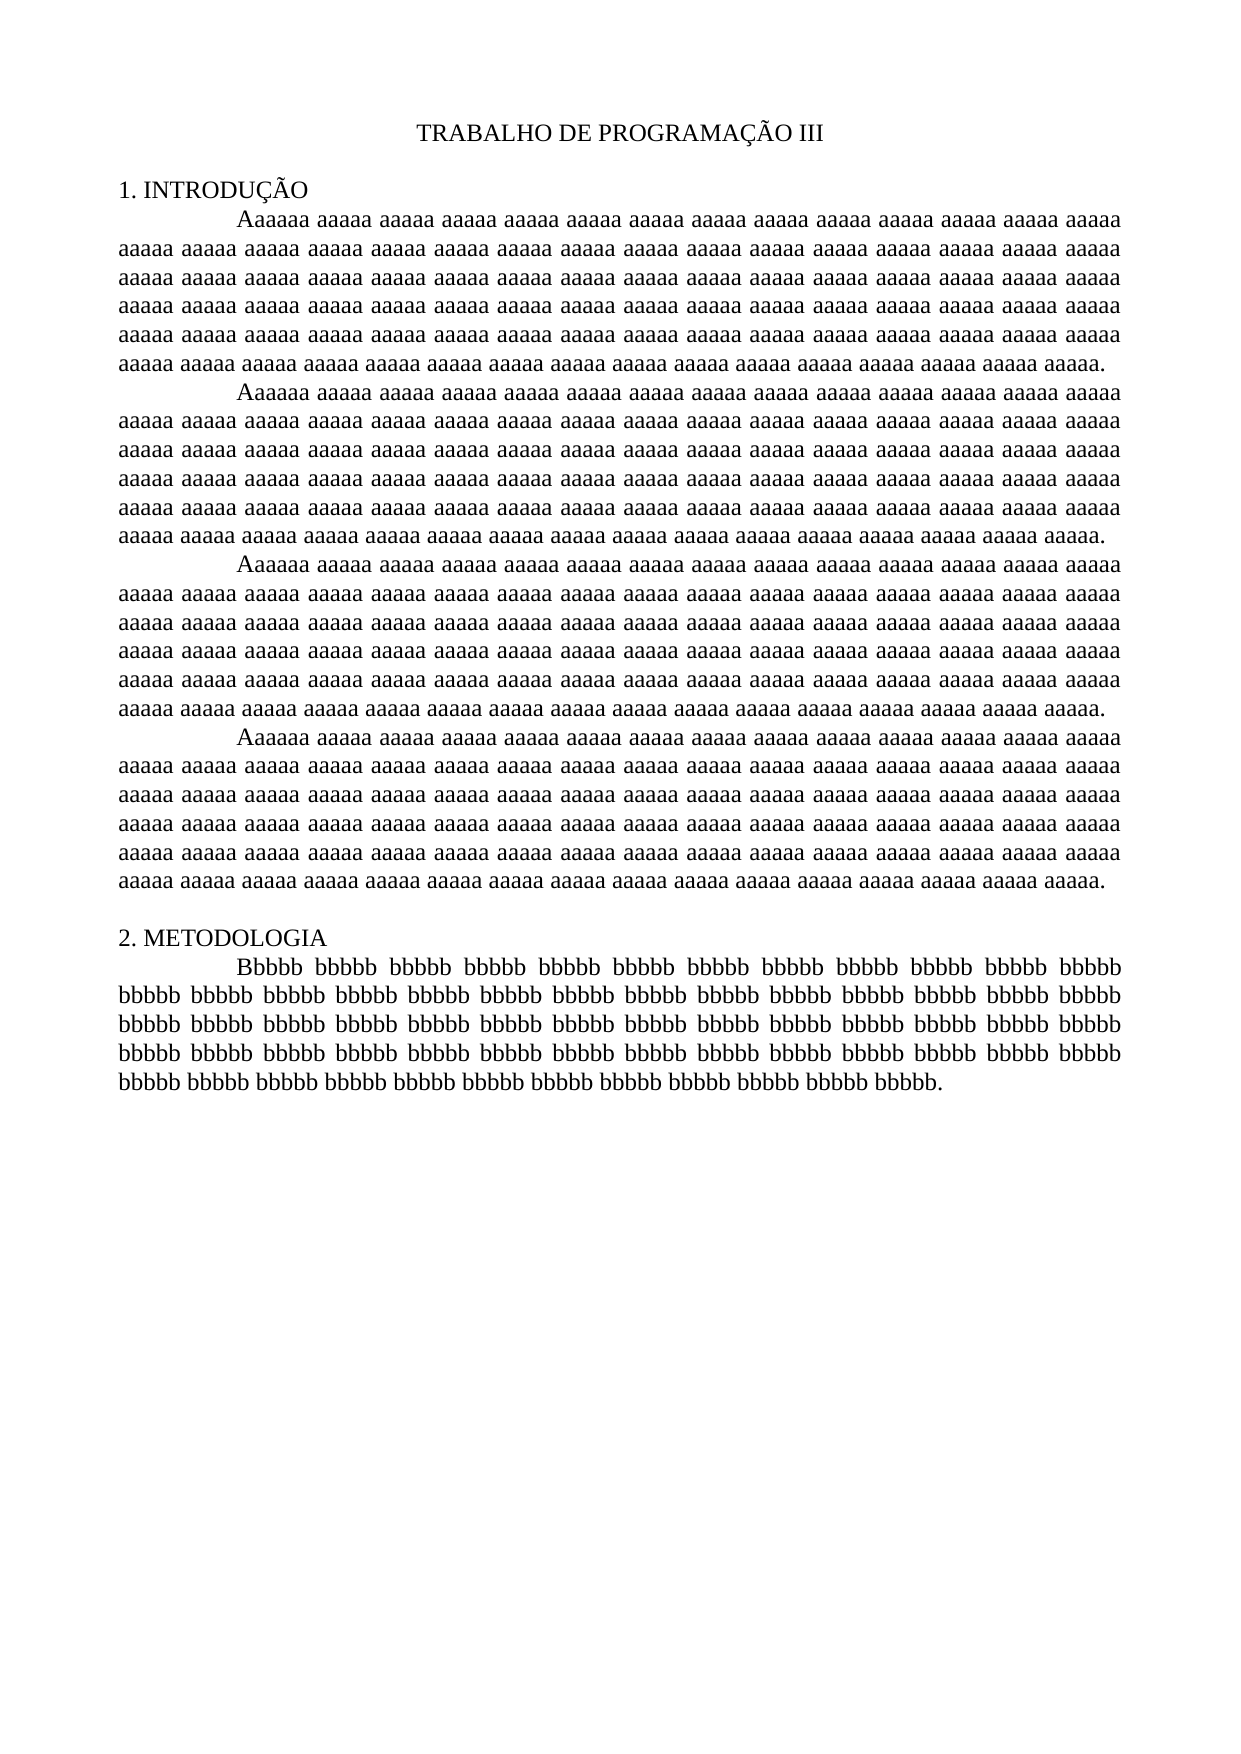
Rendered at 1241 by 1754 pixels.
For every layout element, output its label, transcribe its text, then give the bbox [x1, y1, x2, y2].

text Bbbbb bbbbb bbbbb bbbbb bbbbb bbbbb bbbbb bbbbb bbbbb bbbbb bbbbb bbbbb bbbbb bbbbb bbbbb bbbbb bbbbb bbbbb bbbbb bbbbb bbbbb bbbbb bbbbb bbbbb bbbbb bbbbb bbbbb bbbbb bbbbb bbbbb bbbbb bbbbb bbbbb bbbbb bbbbb bbbbb bbbbb bbbbb bbbbb bbbbb bbbbb bbbbb bbbbb bbbbb bbbbb bbbbb bbbbb bbbbb bbbbb bbbbb bbbbb bbbbb bbbbb bbbbb bbbbb bbbbb bbbbb bbbbb bbbbb bbbbb bbbbb bbbbb bbbbb bbbbb bbbbb bbbbb. [118, 952, 1122, 1096]
text Aaaaaa aaaaa aaaaa aaaaa aaaaa aaaaa aaaaa aaaaa aaaaa aaaaa aaaaa aaaaa aaaaa aaaaa aaaaa aaaaa aaaaa aaaaa aaaaa aaaaa aaaaa aaaaa aaaaa aaaaa aaaaa aaaaa aaaaa aaaaa aaaaa aaaaa aaaaa aaaaa aaaaa aaaaa aaaaa aaaaa aaaaa aaaaa aaaaa aaaaa aaaaa aaaaa aaaaa aaaaa aaaaa aaaaa aaaaa aaaaa aaaaa aaaaa aaaaa aaaaa aaaaa aaaaa aaaaa aaaaa aaaaa aaaaa aaaaa aaaaa aaaaa aaaaa aaaaa aaaaa aaaaa aaaaa aaaaa aaaaa aaaaa aaaaa aaaaa aaaaa aaaaa aaaaa aaaaa aaaaa aaaaa aaaaa aaaaa aaaaa aaaaa aaaaa aaaaa aaaaa aaaaa aaaaa aaaaa aaaaa aaaaa aaaaa aaaaa aaaaa aaaaa aaaaa. [118, 377, 1122, 549]
text 1. INTRODUÇÃO [118, 176, 1122, 204]
text Aaaaaa aaaaa aaaaa aaaaa aaaaa aaaaa aaaaa aaaaa aaaaa aaaaa aaaaa aaaaa aaaaa aaaaa aaaaa aaaaa aaaaa aaaaa aaaaa aaaaa aaaaa aaaaa aaaaa aaaaa aaaaa aaaaa aaaaa aaaaa aaaaa aaaaa aaaaa aaaaa aaaaa aaaaa aaaaa aaaaa aaaaa aaaaa aaaaa aaaaa aaaaa aaaaa aaaaa aaaaa aaaaa aaaaa aaaaa aaaaa aaaaa aaaaa aaaaa aaaaa aaaaa aaaaa aaaaa aaaaa aaaaa aaaaa aaaaa aaaaa aaaaa aaaaa aaaaa aaaaa aaaaa aaaaa aaaaa aaaaa aaaaa aaaaa aaaaa aaaaa aaaaa aaaaa aaaaa aaaaa aaaaa aaaaa aaaaa aaaaa aaaaa aaaaa aaaaa aaaaa aaaaa aaaaa aaaaa aaaaa aaaaa aaaaa aaaaa aaaaa aaaaa aaaaa. [118, 722, 1122, 894]
text 2. METODOLOGIA [118, 923, 1122, 952]
text Aaaaaa aaaaa aaaaa aaaaa aaaaa aaaaa aaaaa aaaaa aaaaa aaaaa aaaaa aaaaa aaaaa aaaaa aaaaa aaaaa aaaaa aaaaa aaaaa aaaaa aaaaa aaaaa aaaaa aaaaa aaaaa aaaaa aaaaa aaaaa aaaaa aaaaa aaaaa aaaaa aaaaa aaaaa aaaaa aaaaa aaaaa aaaaa aaaaa aaaaa aaaaa aaaaa aaaaa aaaaa aaaaa aaaaa aaaaa aaaaa aaaaa aaaaa aaaaa aaaaa aaaaa aaaaa aaaaa aaaaa aaaaa aaaaa aaaaa aaaaa aaaaa aaaaa aaaaa aaaaa aaaaa aaaaa aaaaa aaaaa aaaaa aaaaa aaaaa aaaaa aaaaa aaaaa aaaaa aaaaa aaaaa aaaaa aaaaa aaaaa aaaaa aaaaa aaaaa aaaaa aaaaa aaaaa aaaaa aaaaa aaaaa aaaaa aaaaa aaaaa aaaaa aaaaa. [118, 549, 1122, 722]
text TRABALHO DE PROGRAMAÇÃO III [118, 118, 1122, 147]
text Aaaaaa aaaaa aaaaa aaaaa aaaaa aaaaa aaaaa aaaaa aaaaa aaaaa aaaaa aaaaa aaaaa aaaaa aaaaa aaaaa aaaaa aaaaa aaaaa aaaaa aaaaa aaaaa aaaaa aaaaa aaaaa aaaaa aaaaa aaaaa aaaaa aaaaa aaaaa aaaaa aaaaa aaaaa aaaaa aaaaa aaaaa aaaaa aaaaa aaaaa aaaaa aaaaa aaaaa aaaaa aaaaa aaaaa aaaaa aaaaa aaaaa aaaaa aaaaa aaaaa aaaaa aaaaa aaaaa aaaaa aaaaa aaaaa aaaaa aaaaa aaaaa aaaaa aaaaa aaaaa aaaaa aaaaa aaaaa aaaaa aaaaa aaaaa aaaaa aaaaa aaaaa aaaaa aaaaa aaaaa aaaaa aaaaa aaaaa aaaaa aaaaa aaaaa aaaaa aaaaa aaaaa aaaaa aaaaa aaaaa aaaaa aaaaa aaaaa aaaaa aaaaa aaaaa. [118, 204, 1122, 377]
